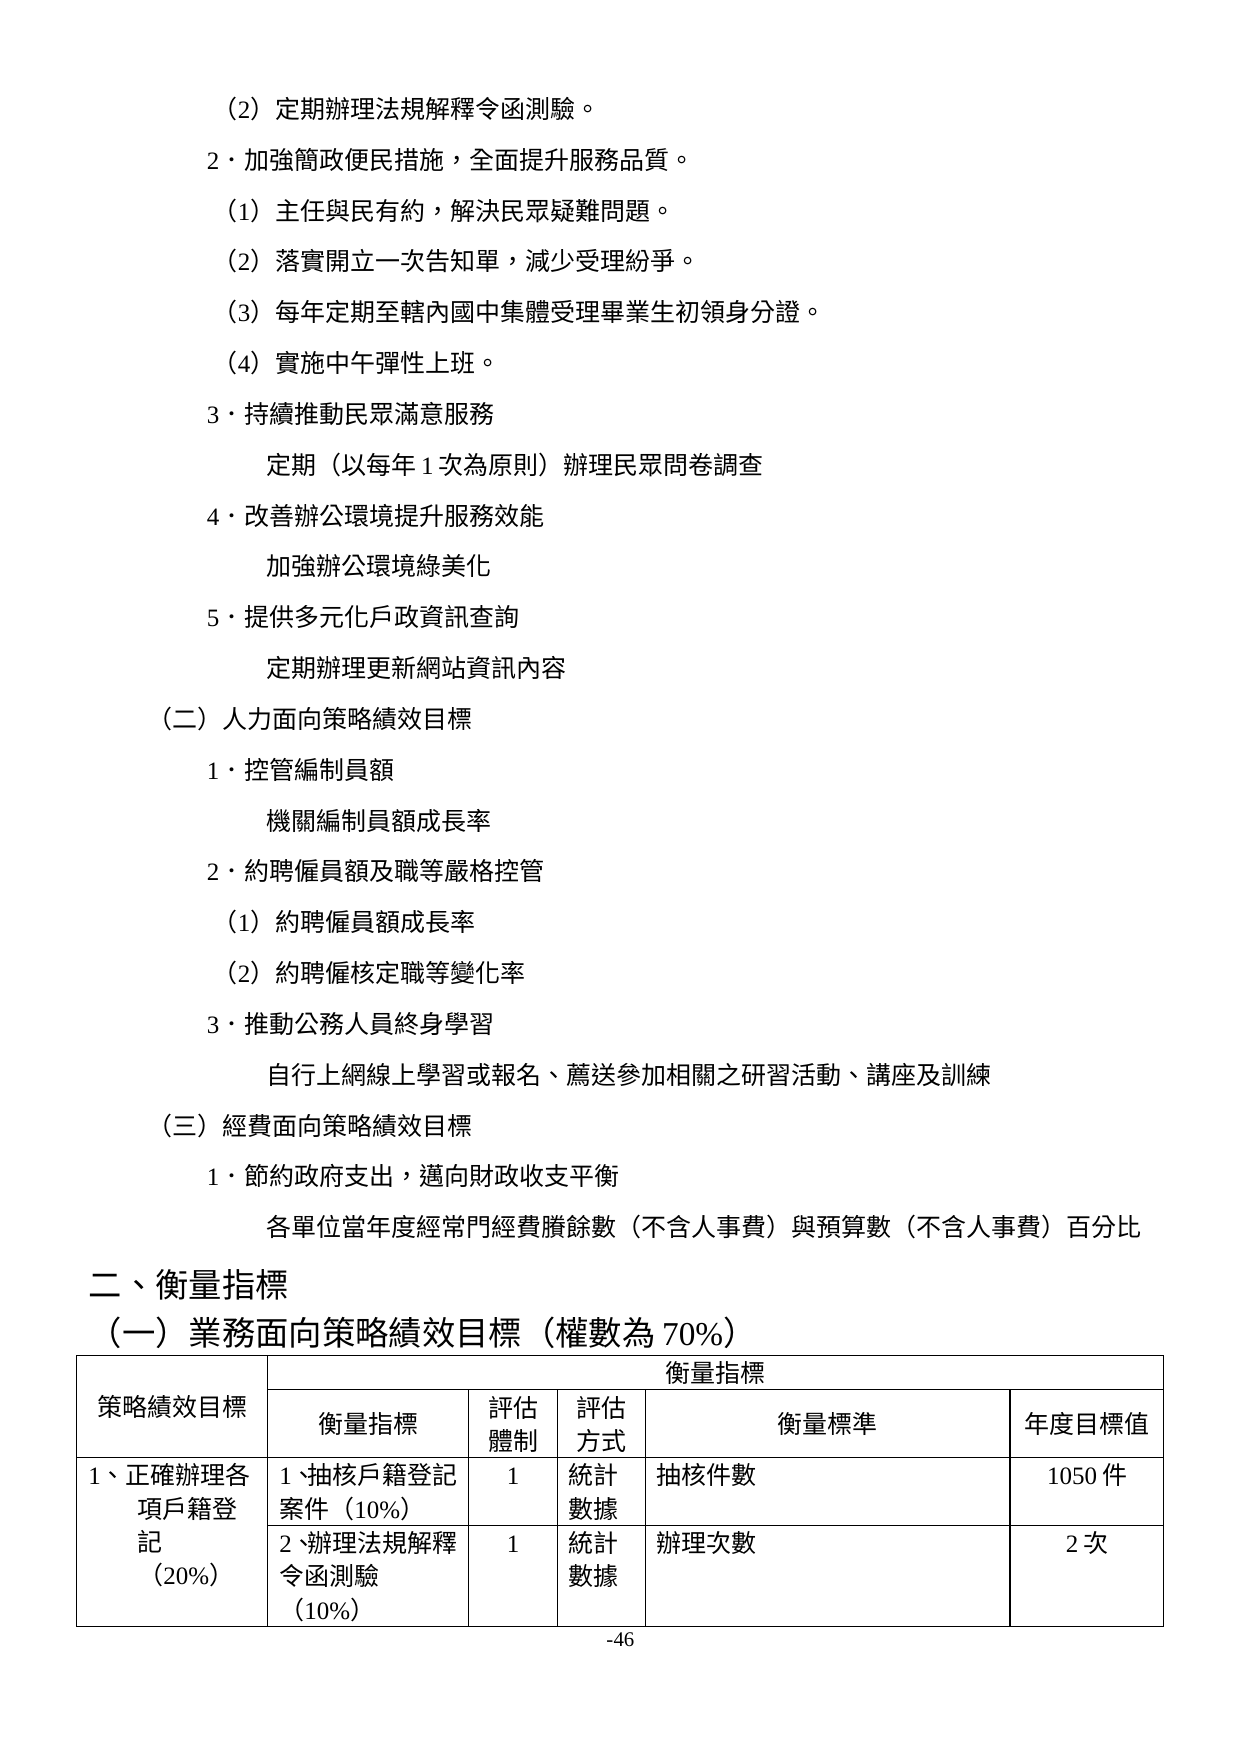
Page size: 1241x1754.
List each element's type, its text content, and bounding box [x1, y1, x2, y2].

table_cell 統計數據 [558, 1458, 645, 1525]
table_cell 抽核件數 [646, 1458, 1009, 1525]
table_cell 衡量標準 [646, 1390, 1009, 1457]
list 主任與民有約，解決民眾疑難問題。 [213, 191, 1152, 227]
table_header 衡量指標 [268, 1356, 1163, 1389]
table_cell 1 [469, 1526, 557, 1626]
text （三）經費面向策略績效目標 [148, 1106, 1152, 1142]
list 實施中午彈性上班。 [213, 343, 1152, 380]
table_cell 統計數據 [558, 1526, 645, 1626]
list 控管編制員額 [207, 750, 1152, 786]
list 約聘僱員額成長率 [213, 903, 1152, 939]
list 每年定期至轄內國中集體受理畢業生初領身分證。 [213, 293, 1152, 329]
table_cell 評估方式 [558, 1390, 645, 1457]
text 加強辦公環境綠美化 [266, 547, 1152, 583]
text （一）業務面向策略績效目標（權數為70%） [88, 1307, 1152, 1355]
text （二）人力面向策略績效目標 [148, 699, 1152, 736]
table_cell 1 [469, 1458, 557, 1525]
list 約聘僱核定職等變化率 [213, 953, 1152, 990]
text 機關編制員額成長率 [266, 801, 1152, 837]
text 二、衡量指標 [88, 1258, 1152, 1307]
text 各單位當年度經常門經費賸餘數（不含人事費）與預算數（不含人事費）百分比 [266, 1208, 1152, 1244]
table_cell 年度目標值 [1011, 1390, 1163, 1457]
list 約聘僱員額及職等嚴格控管 [207, 852, 1152, 888]
list 改善辦公環境提升服務效能 [207, 496, 1152, 532]
list 節約政府支出，邁向財政收支平衡 [207, 1157, 1152, 1193]
table_cell 2、辦理法規解釋令函測驗（10%） [268, 1526, 468, 1626]
text 自行上網線上學習或報名、薦送參加相關之研習活動、講座及訓練 [266, 1055, 1152, 1091]
list 提供多元化戶政資訊查詢 [207, 598, 1152, 634]
list 落實開立一次告知單，減少受理紛爭。 [213, 242, 1152, 278]
list 推動公務人員終身學習 [207, 1004, 1152, 1041]
table_cell 衡量指標 [268, 1390, 468, 1457]
list 持續推動民眾滿意服務 [207, 394, 1152, 431]
text 定期辦理更新網站資訊內容 [266, 648, 1152, 685]
table_cell 1050件 [1011, 1458, 1163, 1525]
list 加強簡政便民措施，全面提升服務品質。 [207, 140, 1152, 176]
text 定期（以每年1次為原則）辦理民眾問卷調查 [266, 445, 1152, 481]
table_cell 評估體制 [469, 1390, 557, 1457]
table_header 策略績效目標 [77, 1356, 267, 1457]
list 定期辦理法規解釋令函測驗。 [213, 89, 1152, 126]
table_cell 1、抽核戶籍登記案件（10%） [268, 1458, 468, 1525]
table_cell 辦理次數 [646, 1526, 1009, 1626]
table_cell 2次 [1011, 1526, 1163, 1626]
table_cell 正確辦理各項戶籍登記 （20%） [77, 1458, 267, 1626]
